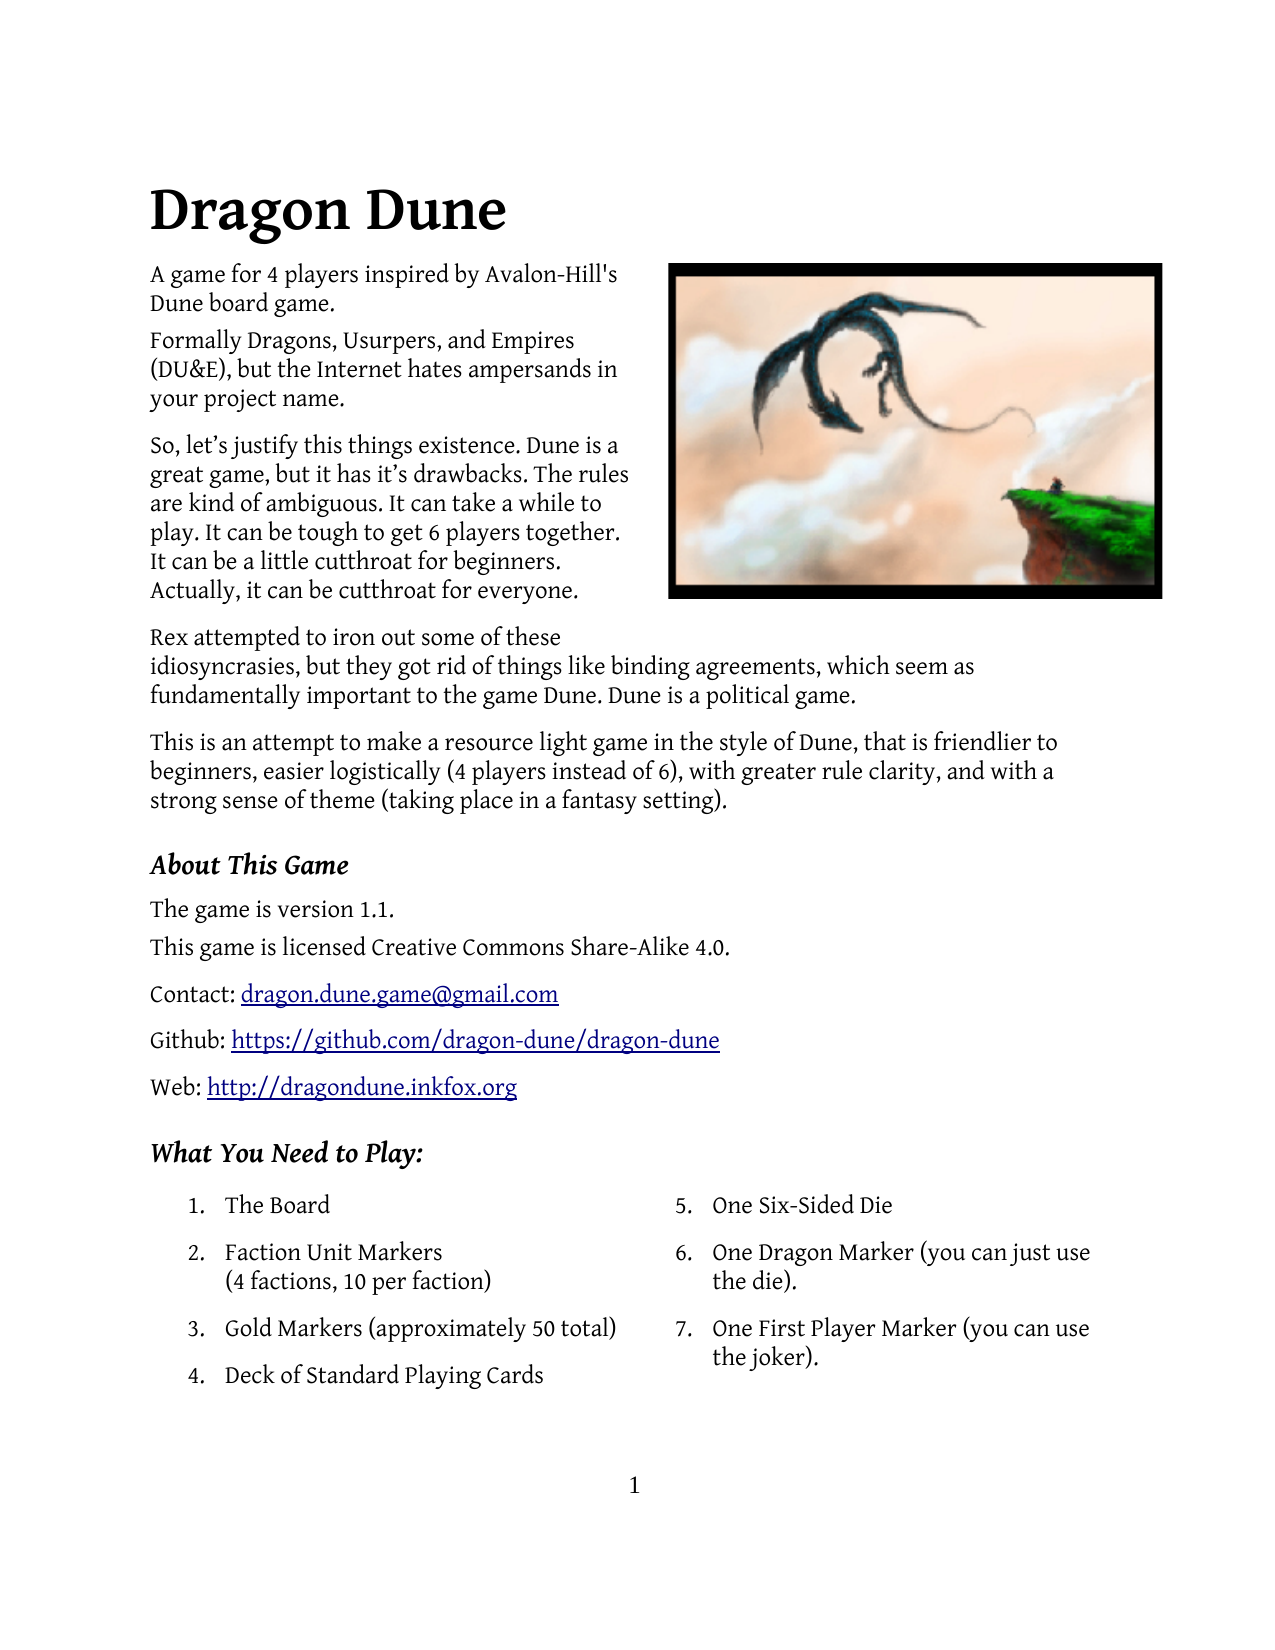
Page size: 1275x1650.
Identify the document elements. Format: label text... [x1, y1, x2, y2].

picture [668, 263, 1163, 599]
list Faction Unit Markers (4 factions, 10 per faction) [187, 1239, 637, 1297]
text Github: https://github.com/dragon-dune/dragon-dune [150, 1027, 1125, 1056]
list One Dragon Marker (you can just use the die). [675, 1239, 1125, 1297]
list Gold Markers (approximately 50 total) [187, 1315, 637, 1344]
text The game is version 1.1. [150, 895, 1125, 924]
text So, let’s justify this things existence. Dune is a great game, but it has it’s drawbacks. The rules are kind of ambiguous. It can take a while to play. It can be tough to get 6 players together. It can be a little cutthroat for beginners. Actually, it can be cutthroat for everyone. [150, 432, 1125, 606]
list The Board [187, 1192, 637, 1221]
subtitle What You Need to Play: [150, 1137, 1125, 1171]
list One Six-Sided Die [675, 1192, 1125, 1221]
subtitle Dragon Dune [150, 175, 1125, 248]
text Rex attempted to iron out some of these idiosyncrasies, but they got rid of things like binding agreements, which seem as fundamentally important to the game Dune. Dune is a political game. [150, 623, 1125, 710]
list One First Player Marker (you can use the joker). [675, 1315, 1125, 1373]
text Formally Dragons, Usurpers, and Empires (DU&E), but the Internet hates ampersands in your project name. [150, 327, 668, 414]
text This is an attempt to make a resource light game in the style of Dune, that is friendlier to beginners, easier logistically (4 players instead of 6), with greater rule clarity, and with a strong sense of theme (taking place in a fantasy setting). [150, 728, 1125, 815]
list Deck of Standard Playing Cards [187, 1362, 637, 1391]
text This game is licensed Creative Commons Share-Alike 4.0. [150, 933, 1125, 962]
text Web: http://dragondune.inkfox.org [150, 1074, 1125, 1103]
text A game for 4 players inspired by Avalon-Hill's Dune board game. [150, 260, 1125, 318]
subtitle About This Game [150, 849, 1125, 883]
text Contact: dragon.dune.game@gmail.com [150, 980, 1125, 1009]
